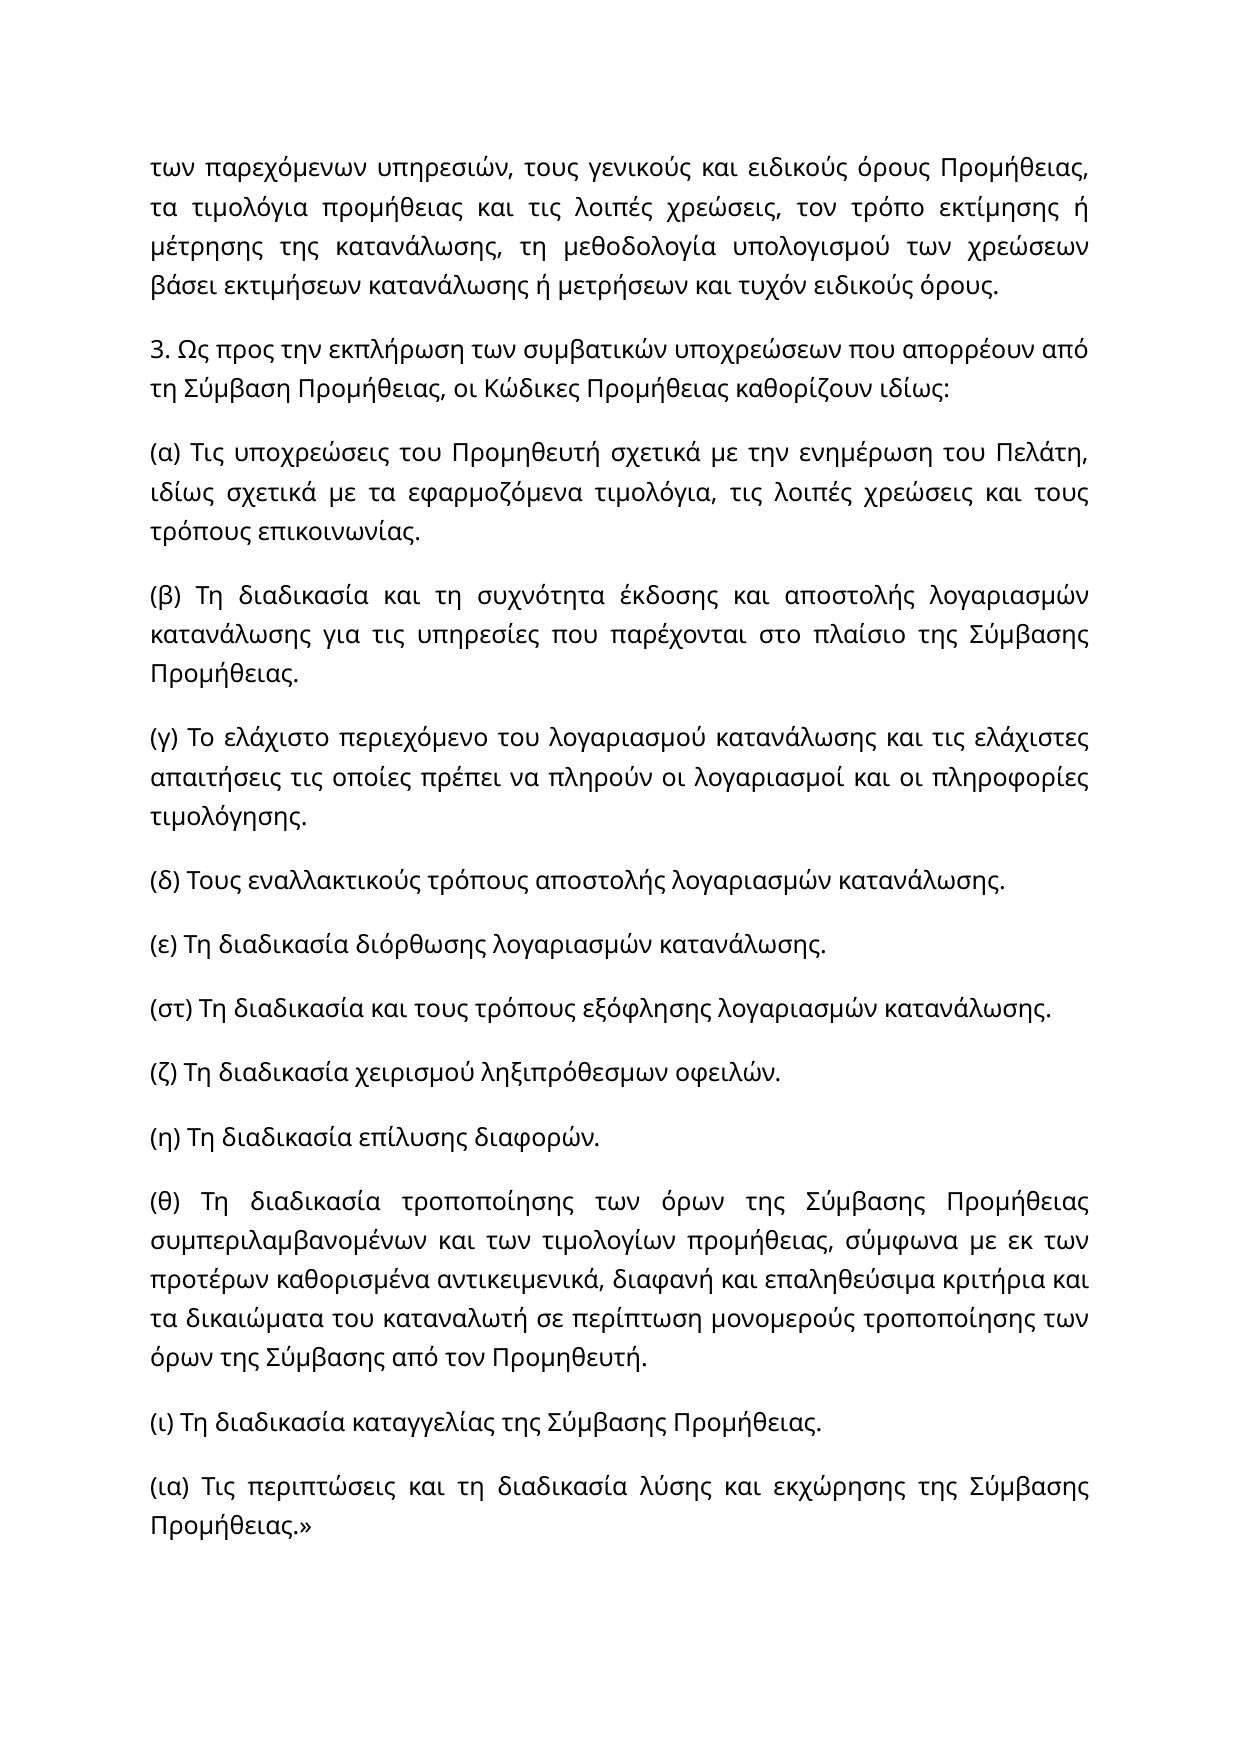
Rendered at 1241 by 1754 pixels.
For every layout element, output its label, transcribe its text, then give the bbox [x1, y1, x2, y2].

text (θ) Τη διαδικασία τροποποίησης των όρων της Σύμβασης Προμήθειας συμπεριλαμβανομένων και των τιμολογίων προμήθειας, σύμφωνα με εκ των προτέρων καθορισμένα αντικειμενικά, διαφανή και επαληθεύσιμα κριτήρια και τα δικαιώματα του καταναλωτή σε περίπτωση μονομερούς τροποποίησης των όρων της Σύμβασης από τον Προμηθευτή. [150, 1183, 1090, 1374]
text (ια) Τις περιπτώσεις και τη διαδικασία λύσης και εκχώρησης της Σύμβασης Προμήθειας.» [150, 1468, 1090, 1542]
text των παρεχόμενων υπηρεσιών, τους γενικούς και ειδικούς όρους Προμήθειας, τα τιμολόγια προμήθειας και τις λοιπές χρεώσεις, τον τρόπο εκτίμησης ή μέτρησης της κατανάλωσης, τη μεθοδολογία υπολογισμού των χρεώσεων βάσει εκτιμήσεων κατανάλωσης ή μετρήσεων και τυχόν ειδικούς όρους. [150, 150, 1090, 302]
text (ε) Τη διαδικασία διόρθωσης λογαριασμών κατανάλωσης. [150, 927, 1090, 961]
text (ι) Τη διαδικασία καταγγελίας της Σύμβασης Προμήθειας. [150, 1404, 1090, 1438]
text (η) Τη διαδικασία επίλυσης διαφορών. [150, 1119, 1090, 1153]
text (ζ) Τη διαδικασία χειρισμού ληξιπρόθεσμων οφειλών. [150, 1055, 1090, 1089]
text (α) Τις υποχρεώσεις του Προμηθευτή σχετικά με την ενημέρωση του Πελάτη, ιδίως σχετικά με τα εφαρμοζόμενα τιμολόγια, τις λοιπές χρεώσεις και τους τρόπους επικοινωνίας. [150, 435, 1090, 547]
text (β) Τη διαδικασία και τη συχνότητα έκδοσης και αποστολής λογαριασμών κατανάλωσης για τις υπηρεσίες που παρέχονται στο πλαίσιο της Σύμβασης Προμήθειας. [150, 577, 1090, 690]
text (στ) Τη διαδικασία και τους τρόπους εξόφλησης λογαριασμών κατανάλωσης. [150, 991, 1090, 1025]
text (γ) Το ελάχιστο περιεχόμενο του λογαριασμού κατανάλωσης και τις ελάχιστες απαιτήσεις τις οποίες πρέπει να πληρούν οι λογαριασμοί και οι πληροφορίες τιμολόγησης. [150, 720, 1090, 832]
text 3. Ως προς την εκπλήρωση των συμβατικών υποχρεώσεων που απορρέουν από τη Σύμβαση Προμήθειας, οι Κώδικες Προμήθειας καθορίζουν ιδίως: [150, 332, 1090, 405]
text (δ) Τους εναλλακτικούς τρόπους αποστολής λογαριασμών κατανάλωσης. [150, 862, 1090, 897]
